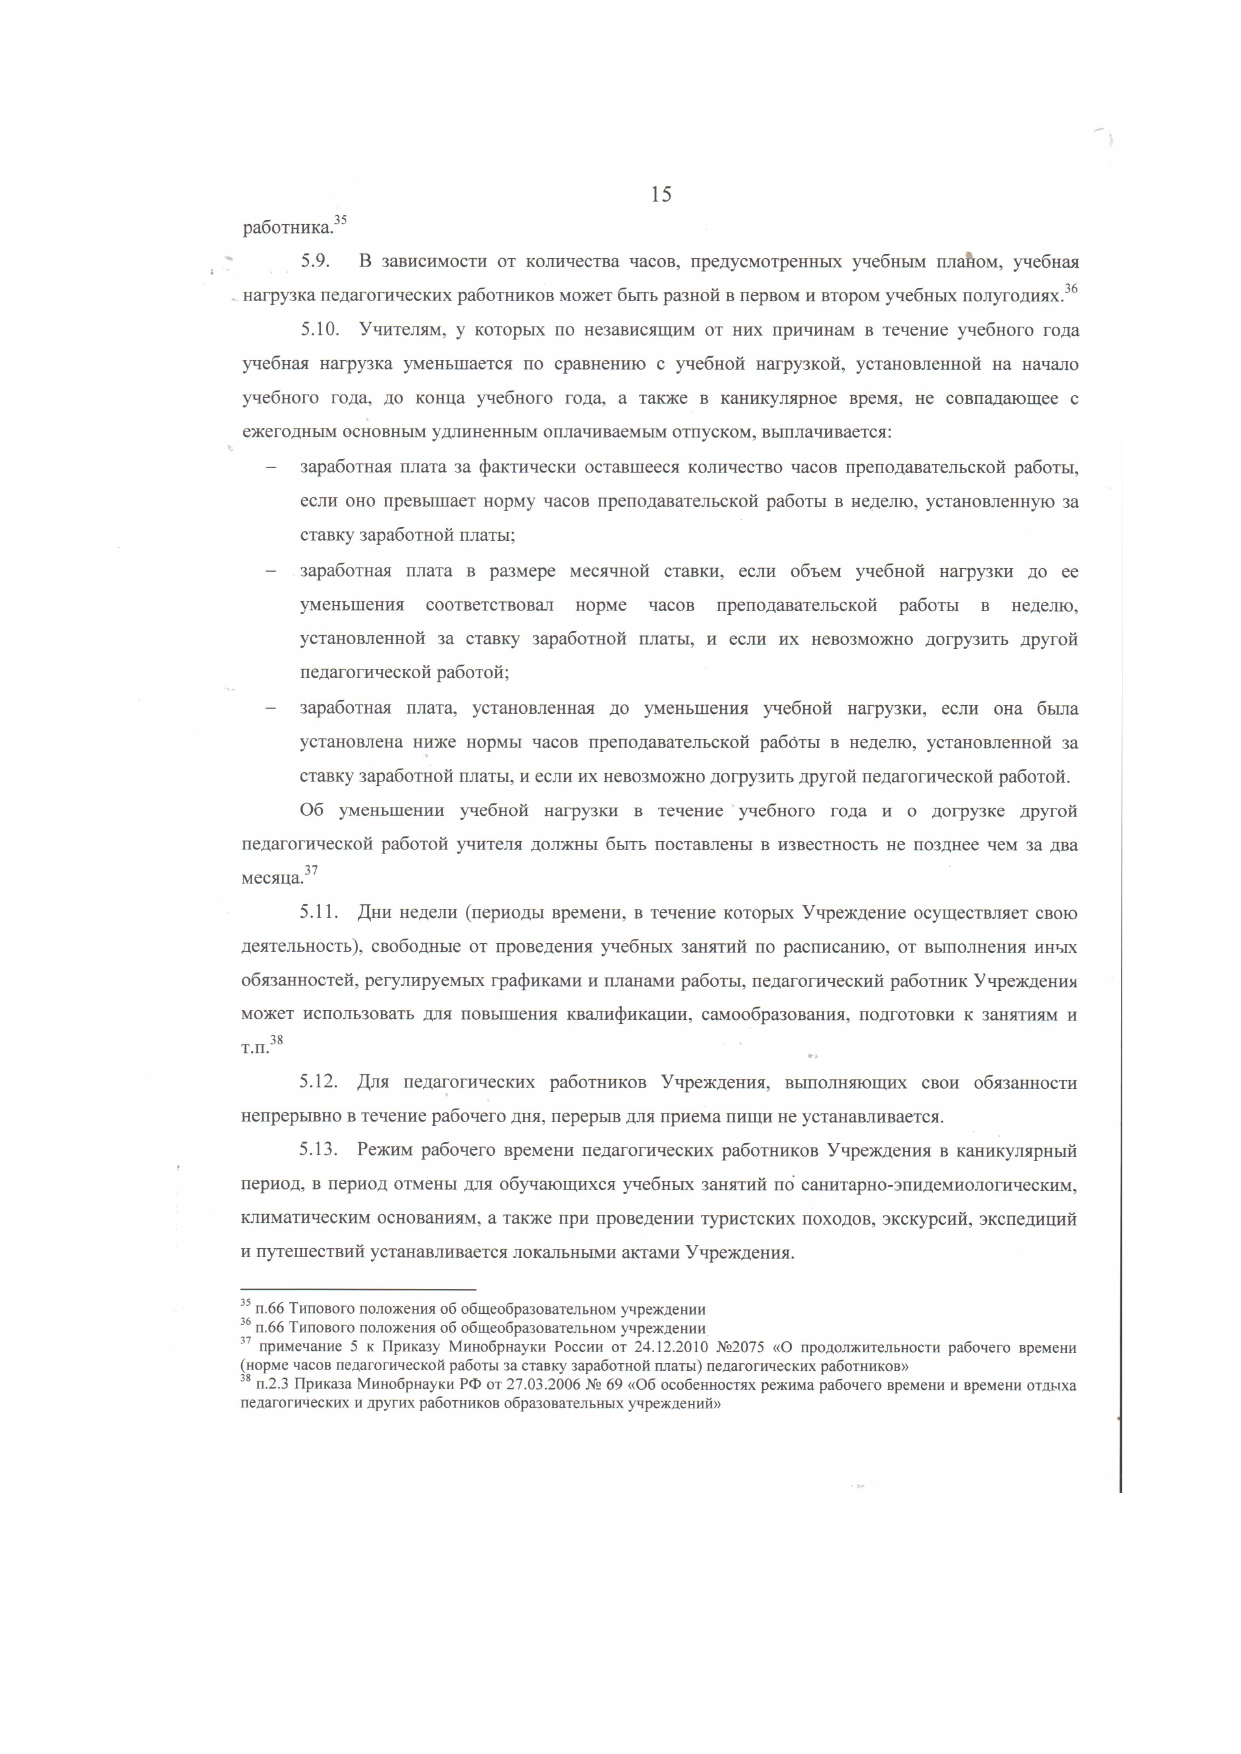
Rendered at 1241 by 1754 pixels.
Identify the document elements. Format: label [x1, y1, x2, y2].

picture [118, 118, 1123, 1500]
